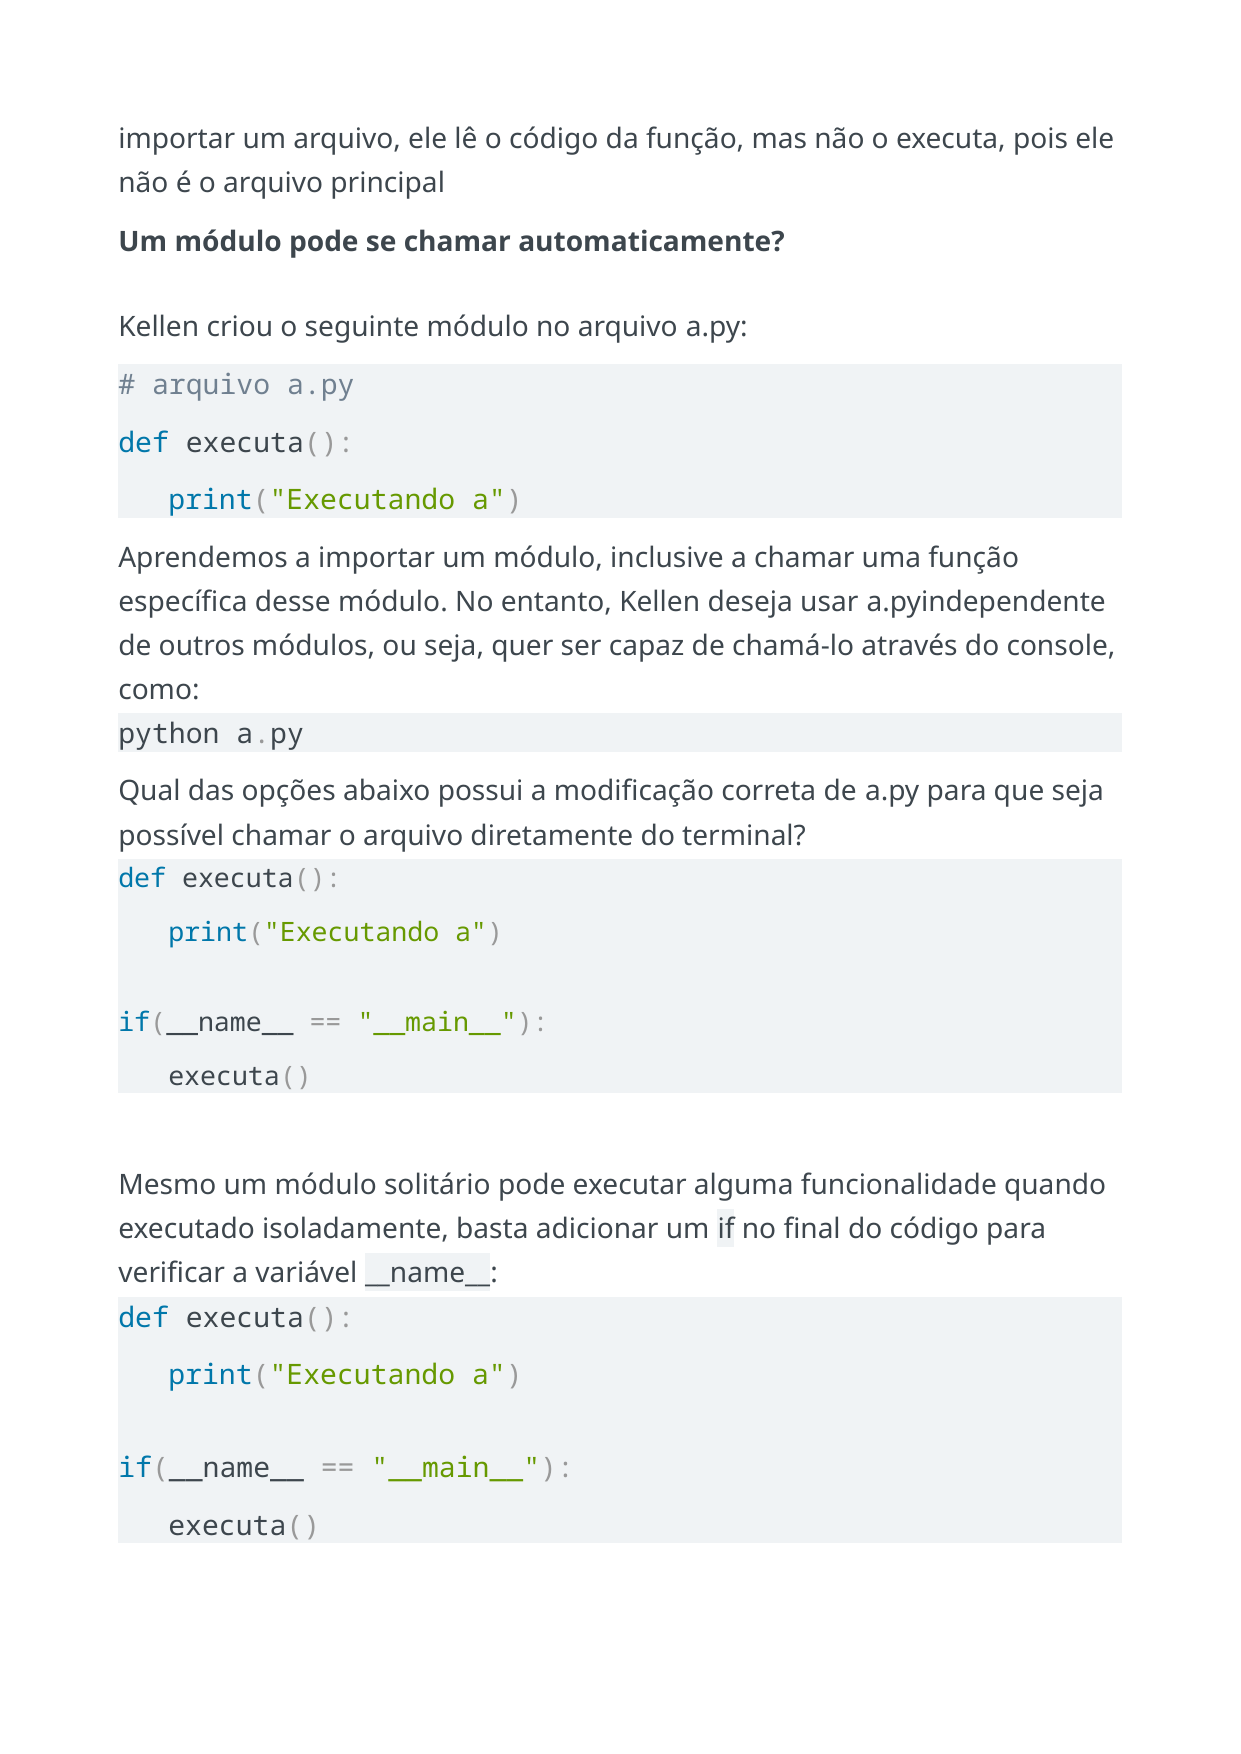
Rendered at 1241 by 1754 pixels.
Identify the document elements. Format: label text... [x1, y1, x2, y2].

subtitle Um módulo pode se chamar automaticamente? [118, 221, 1122, 259]
text def executa(): [118, 422, 1122, 460]
text if(__name__ == "__main__"): [118, 1003, 1122, 1039]
text python a.py [118, 713, 1122, 752]
text print("Executando a") [118, 1354, 1122, 1393]
text executa() [118, 1057, 1122, 1093]
text def executa(): [118, 1297, 1122, 1335]
text Kellen criou o seguinte módulo no arquivo a.py: [118, 266, 1122, 344]
text Qual das opções abaixo possui a modificação correta de a.py para que seja possível chamar o arquivo diretamente do terminal? [118, 771, 1122, 853]
text importar um arquivo, ele lê o código da função, mas não o executa, pois ele não é o arquivo principal [118, 118, 1122, 201]
text Mesmo um módulo solitário pode executar alguma funcionalidade quando executado isoladamente, basta adicionar um if no final do código para verificar a variável __name__: [118, 1165, 1122, 1291]
text print("Executando a") [118, 913, 1122, 949]
text if(__name__ == "__main__"): [118, 1447, 1122, 1486]
text print("Executando a") [118, 479, 1122, 518]
text def executa(): [118, 859, 1122, 895]
text # arquivo a.py [118, 364, 1122, 403]
text Aprendemos a importar um módulo, inclusive a chamar uma função específica desse módulo. No entanto, Kellen deseja usar a.pyindependente de outros módulos, ou seja, quer ser capaz de chamá-lo através do console, como: [118, 537, 1122, 707]
text executa() [118, 1505, 1122, 1543]
